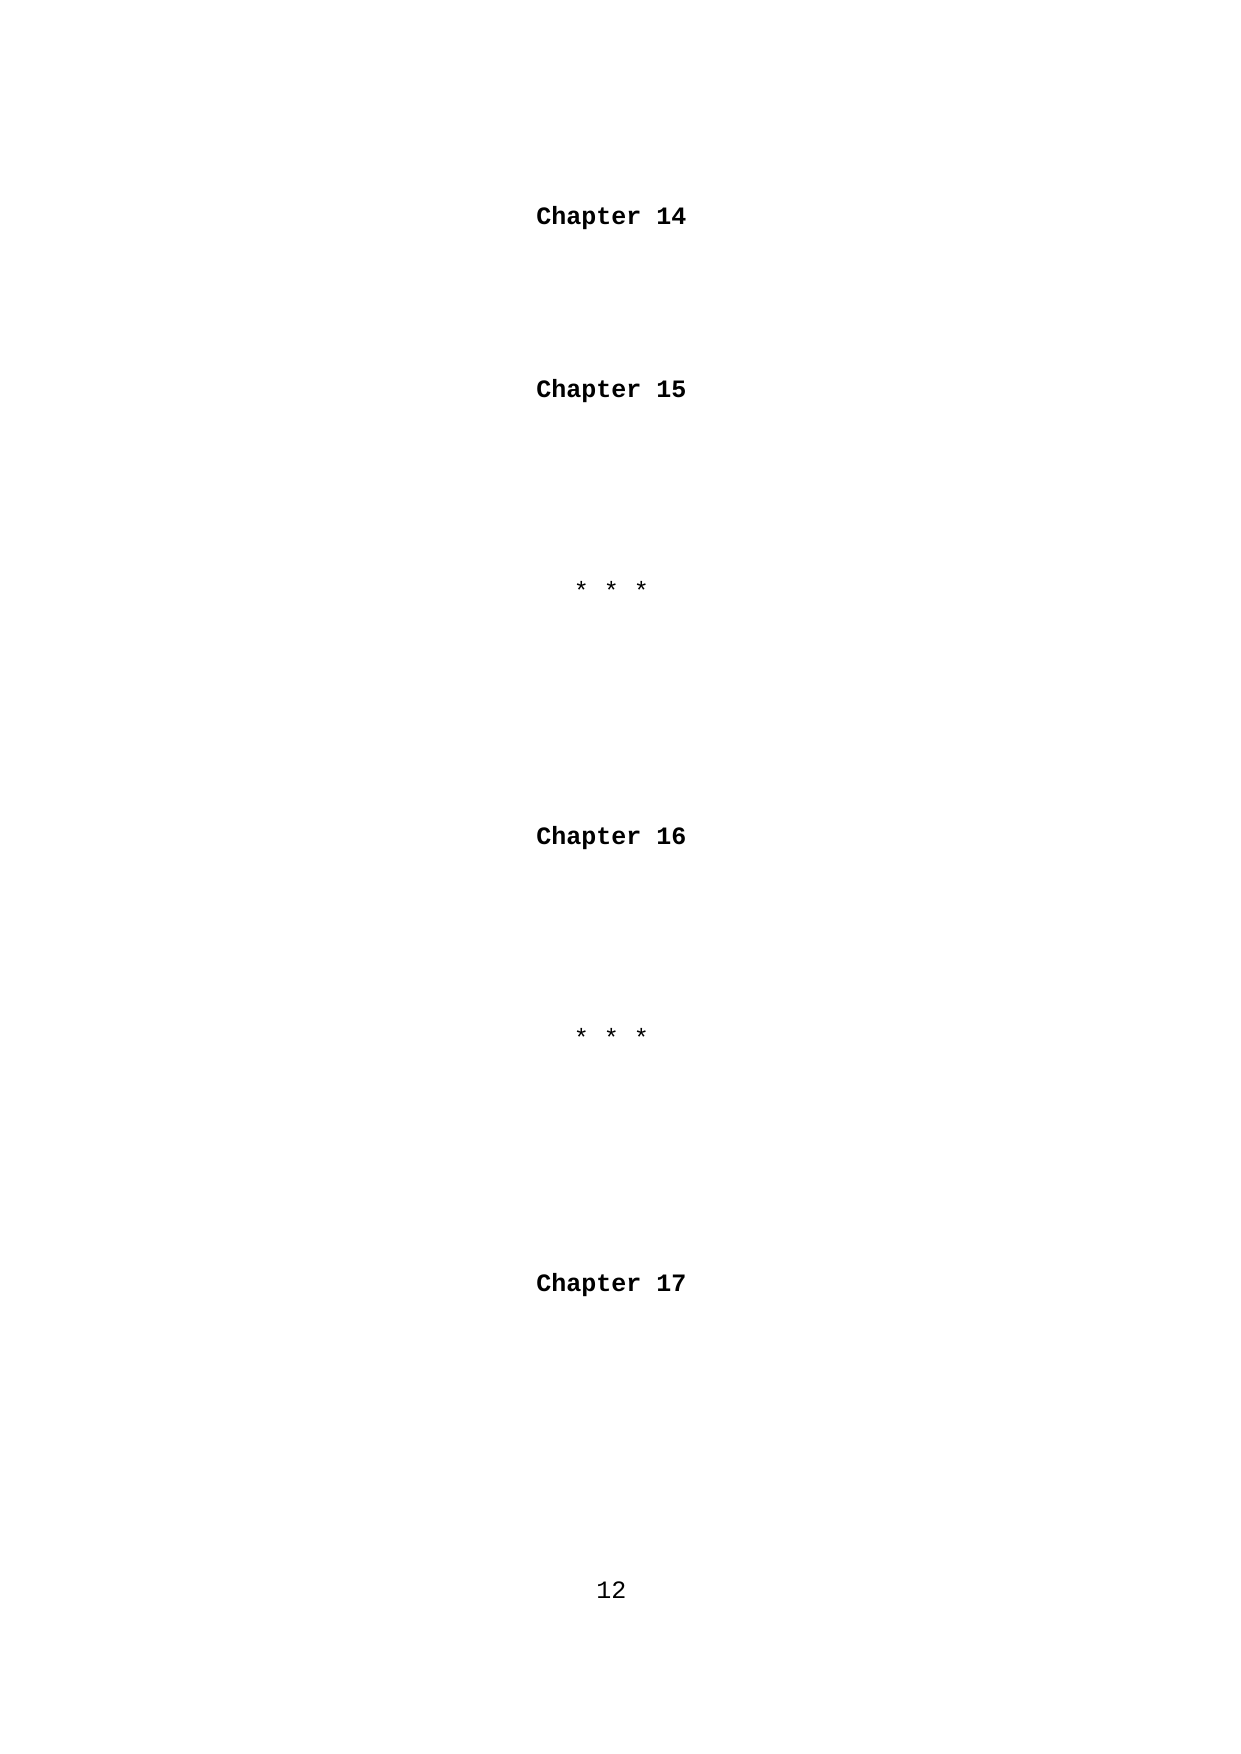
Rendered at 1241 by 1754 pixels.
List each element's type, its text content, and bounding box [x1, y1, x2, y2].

subtitle * * * [159, 563, 1063, 607]
subtitle * * * [159, 1011, 1063, 1054]
subtitle Chapter 15 [159, 361, 1063, 404]
subtitle Chapter 17 [159, 1256, 1063, 1299]
subtitle Chapter 16 [159, 808, 1063, 852]
subtitle Chapter 14 [159, 189, 1063, 232]
